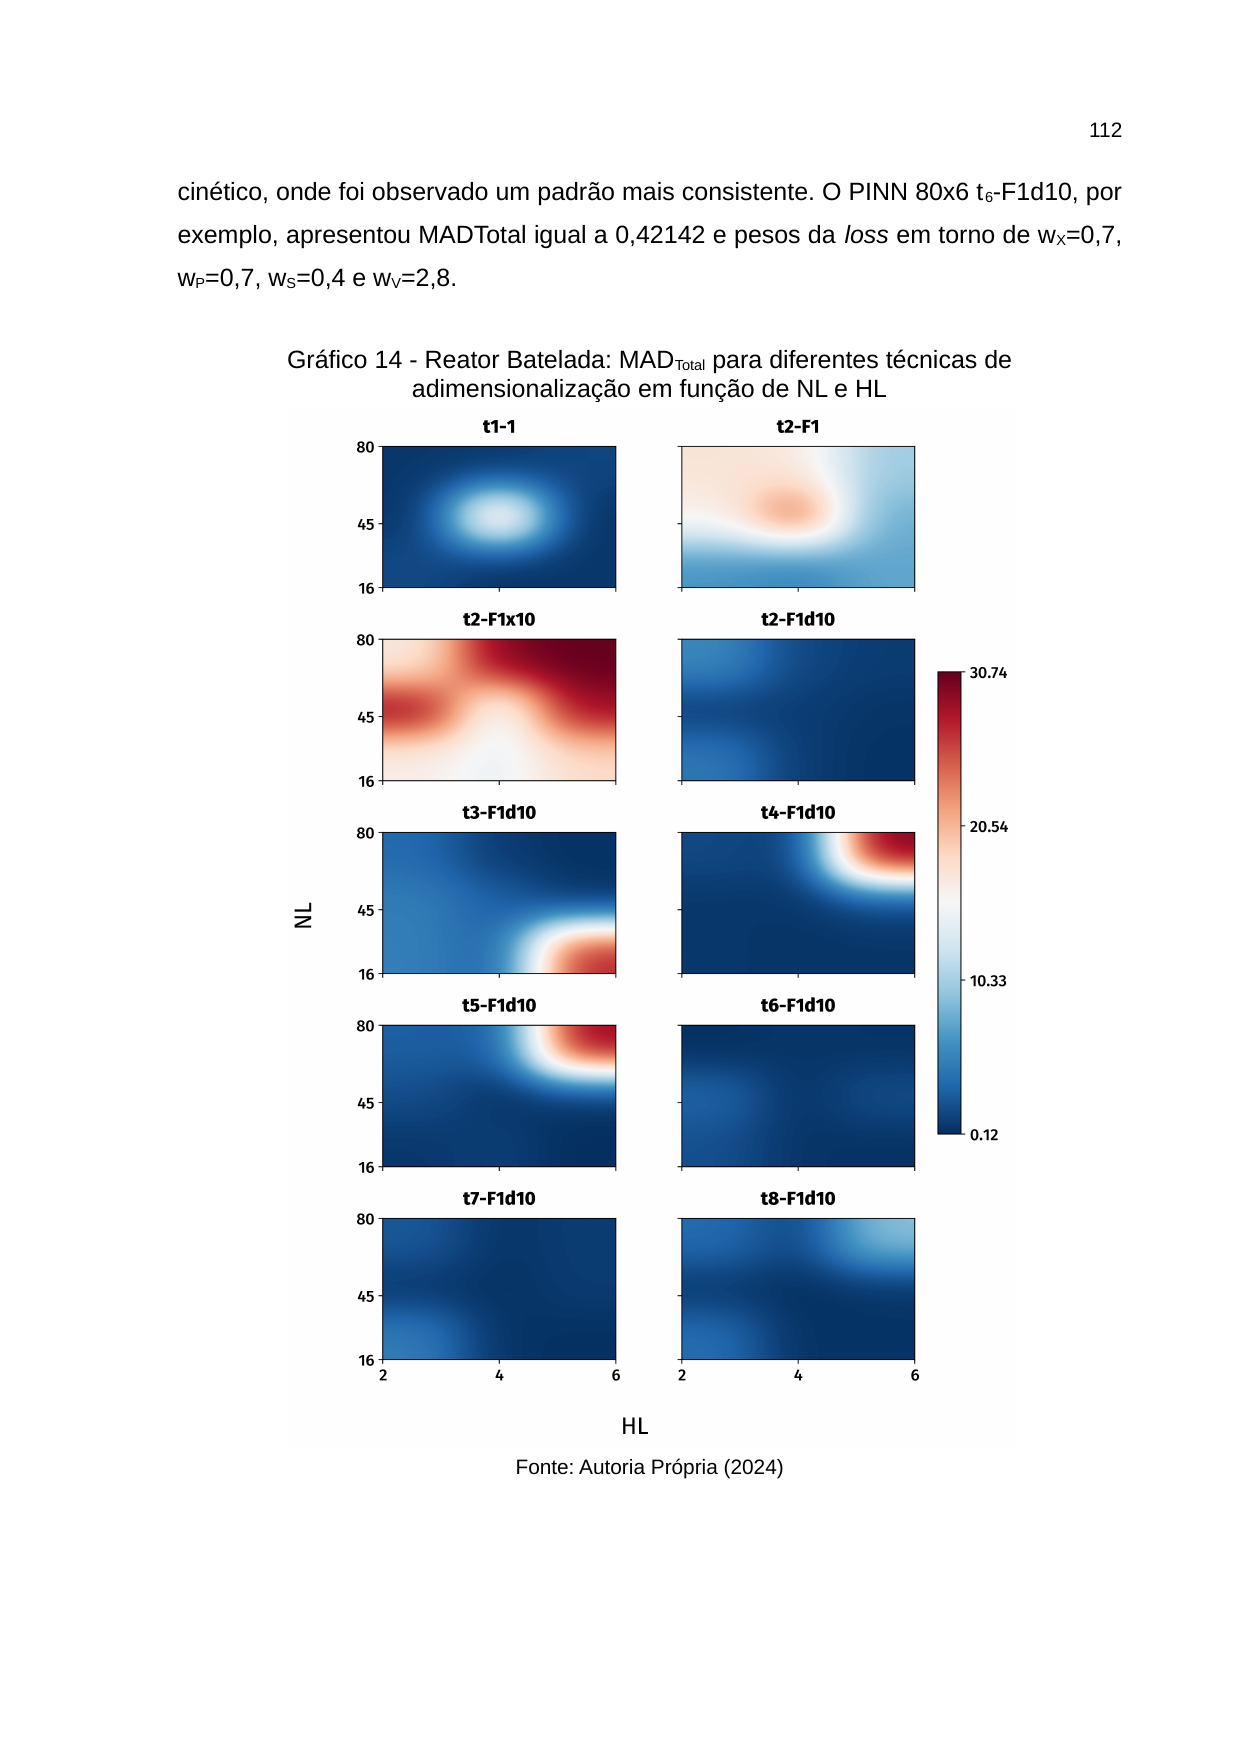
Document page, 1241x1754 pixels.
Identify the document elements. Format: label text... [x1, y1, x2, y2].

text cinético, onde foi observado um padrão mais consistente. O PINN 80x6 t6-F1d10, por exemplo, apresentou MADTotal igual a 0,42142 e pesos da loss em torno de wX=0,7, wP=0,7, wS=0,4 e wV=2,8. [177, 177, 1122, 292]
picture [282, 402, 1017, 1448]
text Fonte: Autoria Própria (2024) [177, 349, 1122, 1479]
text Gráfico 14 - Reator Batelada: MADTotal para diferentes técnicas de adimensionalização em função de NL e HL [237, 345, 1062, 403]
